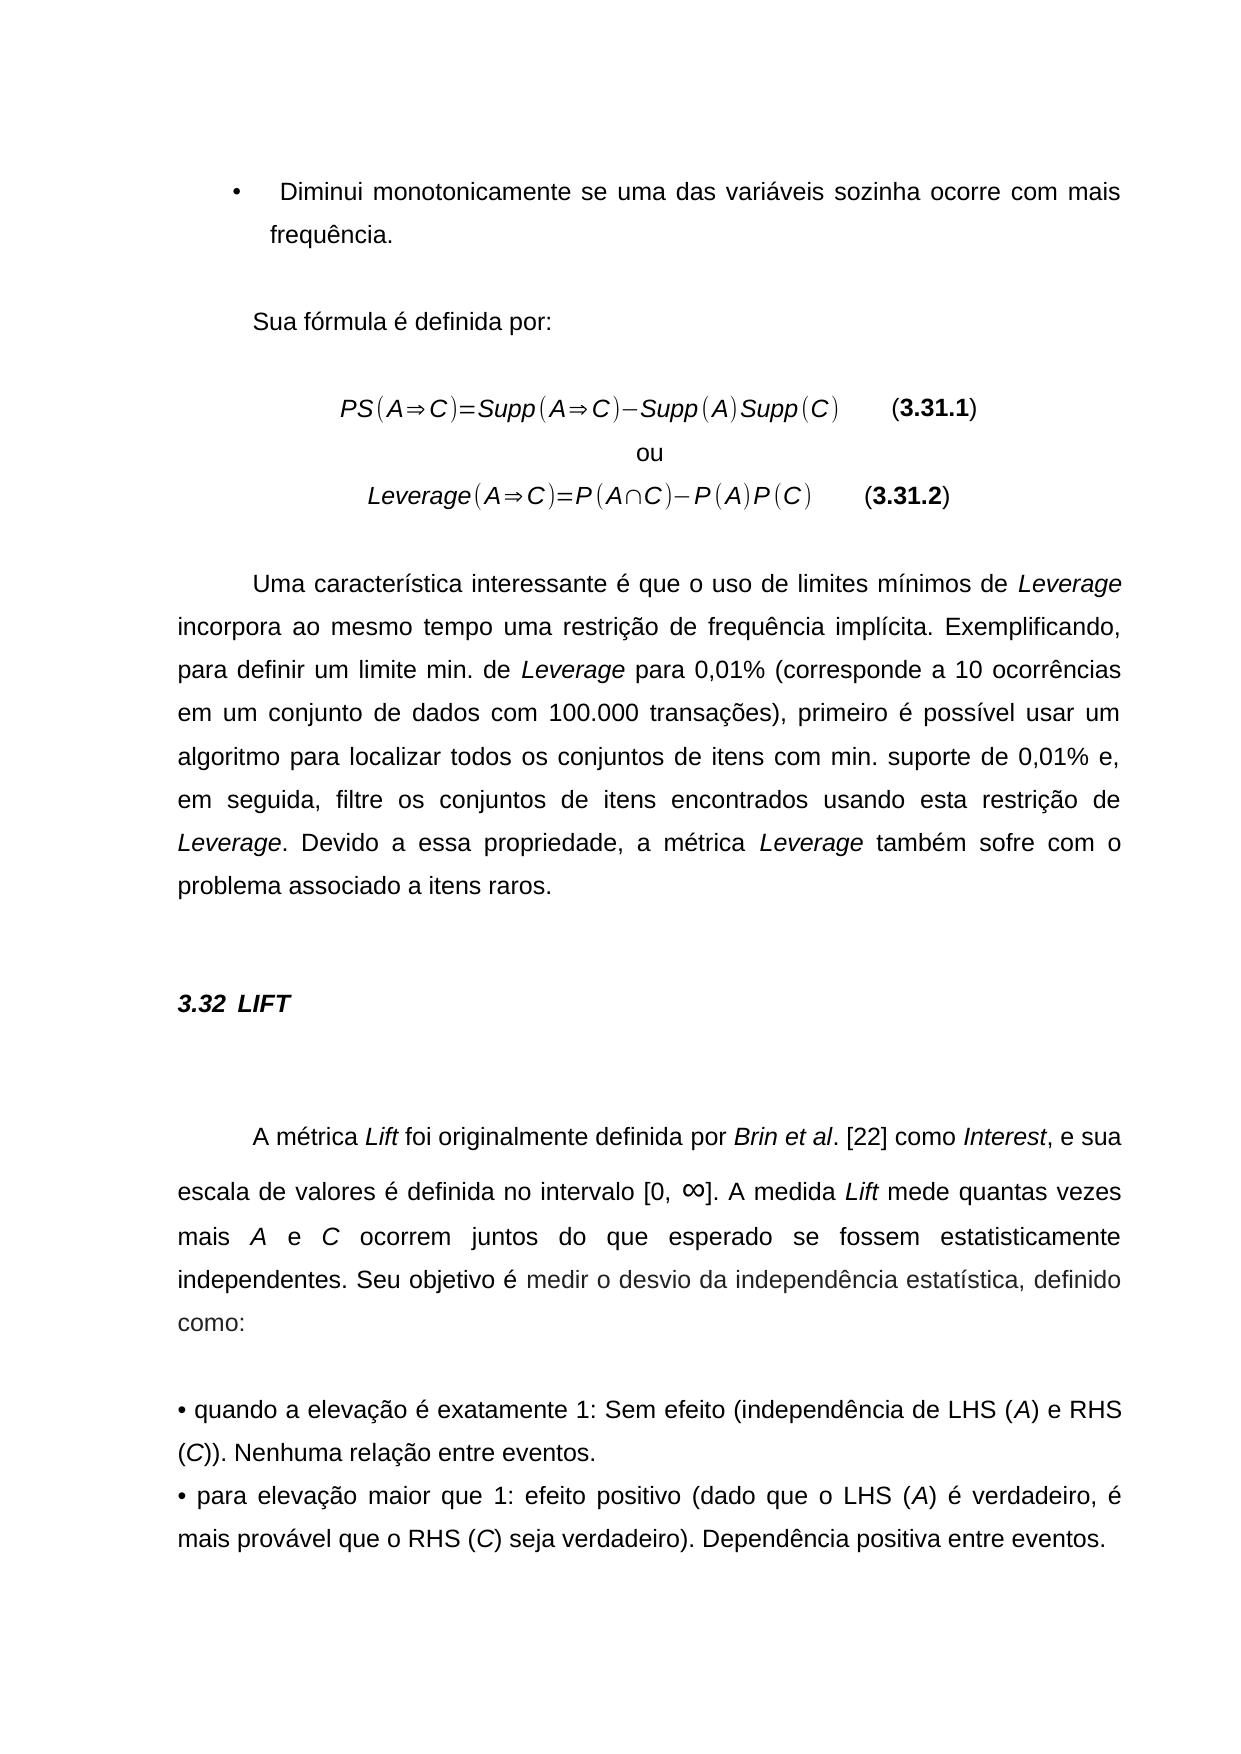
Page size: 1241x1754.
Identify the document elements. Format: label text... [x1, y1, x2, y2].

text • quando a elevação é exatamente 1: Sem efeito (independência de LHS (A) e RHS (C)). Nenhuma relação entre eventos. [177, 1395, 1122, 1467]
list Diminui monotonicamente se uma das variáveis sozinha ocorre com mais frequência. [232, 177, 1122, 249]
text • para elevação maior que 1: efeito positivo (dado que o LHS (A) é verdadeiro, é mais provável que o RHS (C) seja verdadeiro). Dependência positiva entre eventos. [177, 1481, 1122, 1553]
text A métrica Lift foi originalmente definida por Brin et al. [22] como Interest, e sua escala de valores é definida no intervalo [0, ∞]. A medida Lift mede quantas vezes mais A e C ocorrem juntos do que esperado se fossem estatisticamente independentes. Seu objetivo é medir o desvio da independência estatística, definido como: [177, 1121, 1122, 1337]
text ou [177, 438, 1122, 467]
text (3.31.2) [177, 481, 1122, 511]
text Uma característica interessante é que o uso de limites mínimos de Leverage incorpora ao mesmo tempo uma restrição de frequência implícita. Exemplificando, para definir um limite min. de Leverage para 0,01% (corresponde a 10 ocorrências em um conjunto de dados com 100.000 transações), primeiro é possível usar um algoritmo para localizar todos os conjuntos de itens com min. suporte de 0,01% e, em seguida, filtre os conjuntos de itens encontrados usando esta restrição de Leverage. Devido a essa propriedade, a métrica Leverage também sofre com o problema associado a itens raros. [177, 569, 1122, 899]
subtitle LIFT [177, 989, 1122, 1018]
text Sua fórmula é definida por: [177, 307, 1122, 335]
text (3.31.1) [177, 393, 1122, 423]
